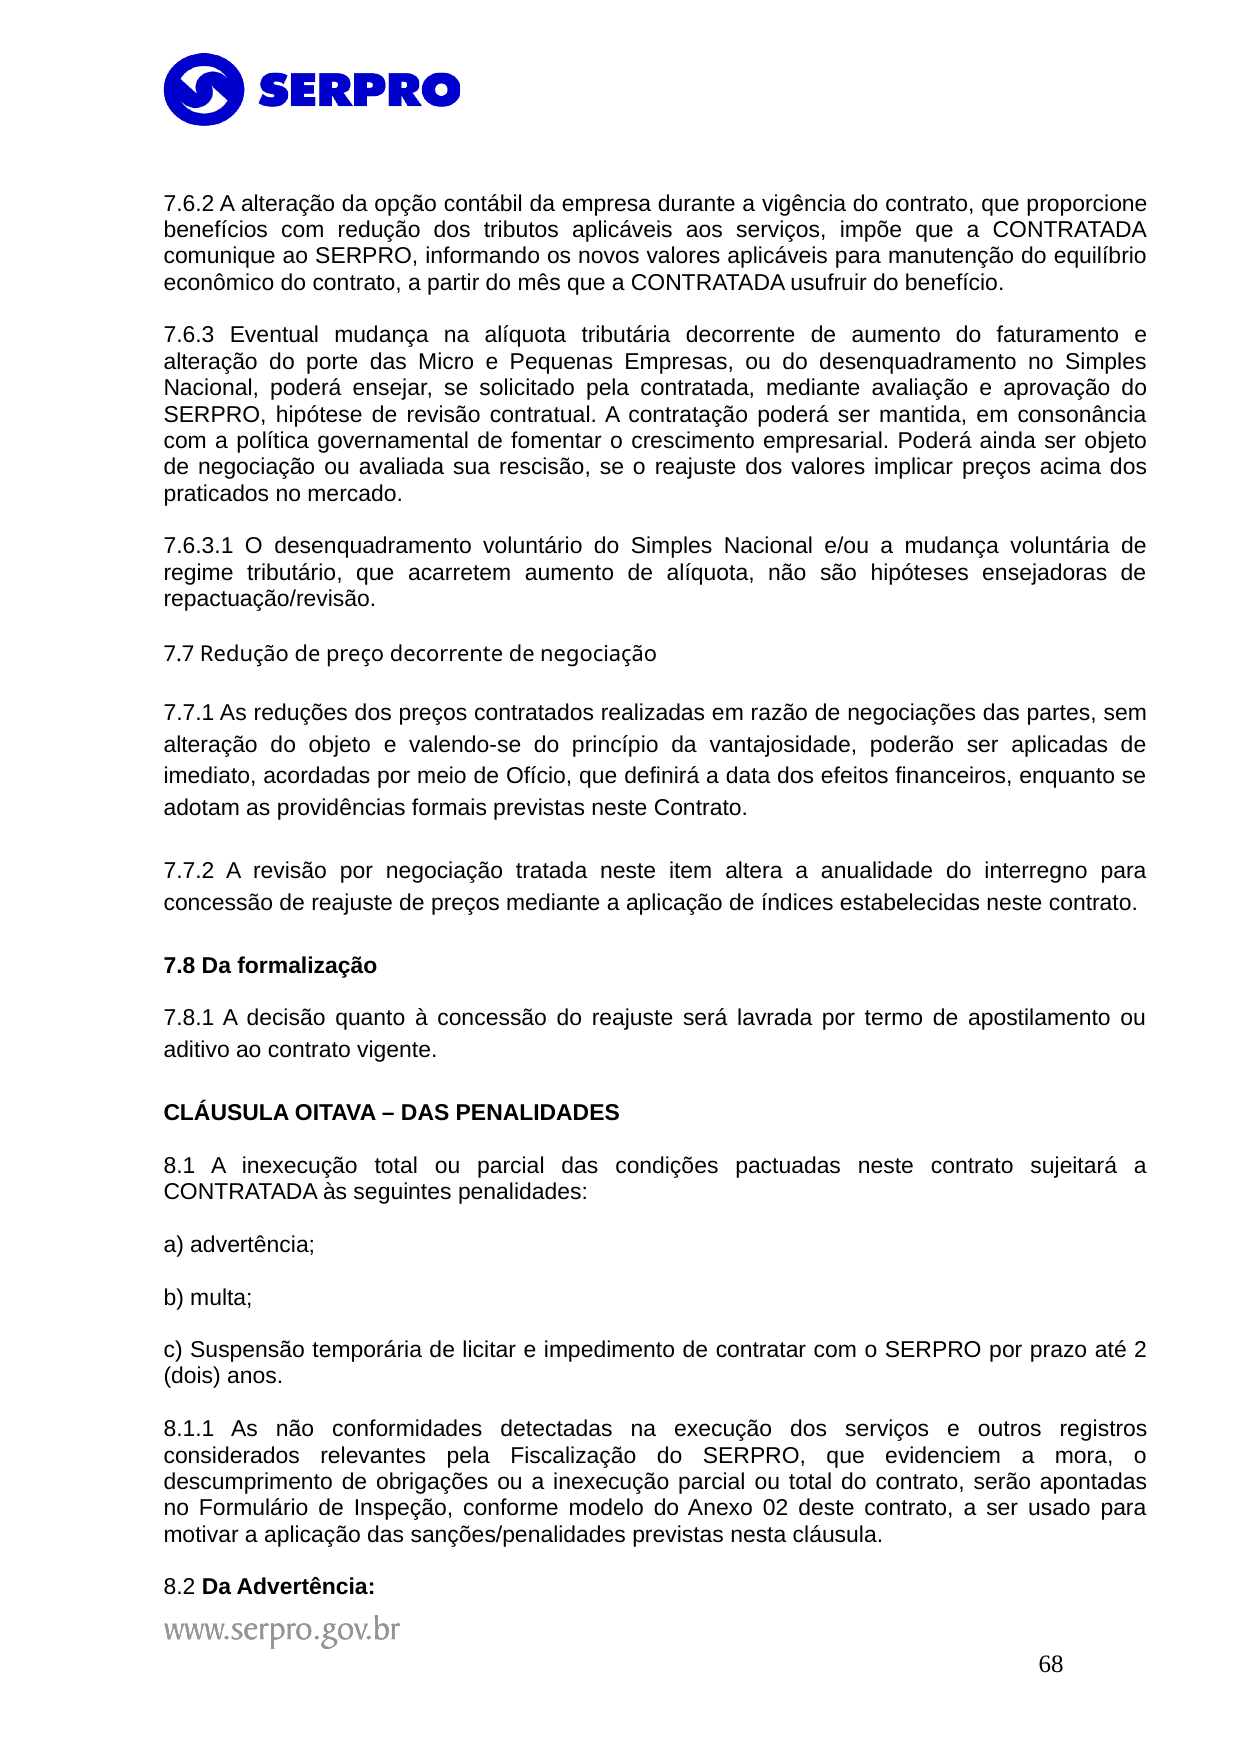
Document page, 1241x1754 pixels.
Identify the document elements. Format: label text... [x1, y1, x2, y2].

text 7.7.1 As reduções dos preços contratados realizadas em razão de negociações das partes, sem alteração do objeto e valendo-se do princípio da vantajosidade, poderão ser aplicadas de imediato, acordadas por meio de Ofício, que definirá a data dos efeitos financeiros, enquanto se adotam as providências formais previstas neste Contrato. [163, 699, 1148, 820]
text CLÁUSULA OITAVA – DAS PENALIDADES [163, 1099, 1148, 1125]
picture [167, 1615, 397, 1649]
text 8.1 A inexecução total ou parcial das condições pactuadas neste contrato sujeitará a CONTRATADA às seguintes penalidades: [163, 1152, 1148, 1204]
text 7.8 Da formalização [163, 952, 1148, 978]
text 7.8.1 A decisão quanto à concessão do reajuste será lavrada por termo de apostilamento ou aditivo ao contrato vigente. [163, 1004, 1148, 1062]
text 8.1.1 As não conformidades detectadas na execução dos serviços e outros registros considerados relevantes pela Fiscalização do SERPRO, que evidenciem a mora, o descumprimento de obrigações ou a inexecução parcial ou total do contrato, serão apontadas no Formulário de Inspeção, conforme modelo do Anexo 02 deste contrato, a ser usado para motivar a aplicação das sanções/penalidades previstas nesta cláusula. [163, 1415, 1148, 1547]
text 7.7.2 A revisão por negociação tratada neste item altera a anualidade do interregno para concessão de reajuste de preços mediante a aplicação de índices estabelecidas neste contrato. [163, 857, 1148, 915]
text b) multa; [163, 1283, 1148, 1310]
text 7.6.3.1 O desenquadramento voluntário do Simples Nacional e/ou a mudança voluntária de regime tributário, que acarretem aumento de alíquota, não são hipóteses ensejadoras de repactuação/revisão. [163, 532, 1148, 611]
text a) advertência; [163, 1231, 1148, 1257]
picture [163, 53, 461, 126]
text 8.2 Da Advertência: [163, 1573, 1148, 1600]
text 7.6.3 Eventual mudança na alíquota tributária decorrente de aumento do faturamento e alteração do porte das Micro e Pequenas Empresas, ou do desenquadramento no Simples Nacional, poderá ensejar, se solicitado pela contratada, mediante avaliação e aprovação do SERPRO, hipótese de revisão contratual. A contratação poderá ser mantida, em consonância com a política governamental de fomentar o crescimento empresarial. Poderá ainda ser objeto de negociação ou avaliada sua rescisão, se o reajuste dos valores implicar preços acima dos praticados no mercado. [163, 321, 1148, 506]
text c) Suspensão temporária de licitar e impedimento de contratar com o SERPRO por prazo até 2 (dois) anos. [163, 1336, 1148, 1389]
text 7.6.2 A alteração da opção contábil da empresa durante a vigência do contrato, que proporcione benefícios com redução dos tributos aplicáveis aos serviços, impõe que a CONTRATADA comunique ao SERPRO, informando os novos valores aplicáveis para manutenção do equilíbrio econômico do contrato, a partir do mês que a CONTRATADA usufruir do benefício. [163, 190, 1148, 295]
